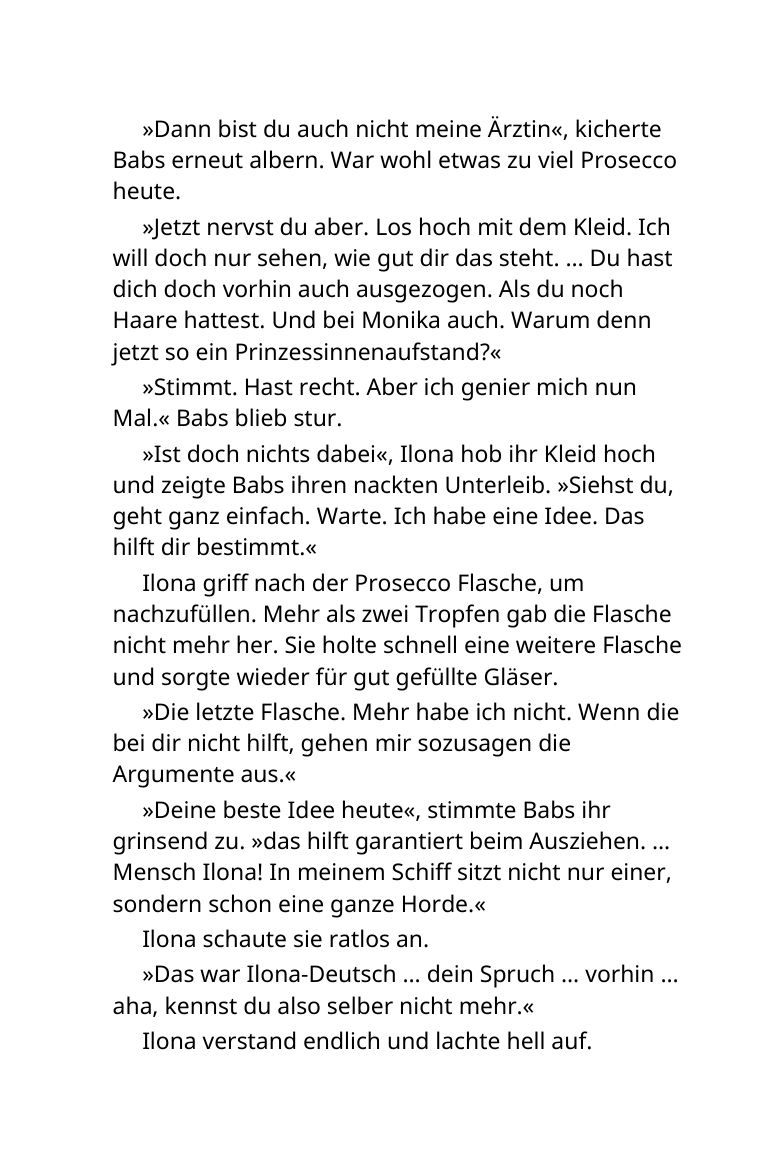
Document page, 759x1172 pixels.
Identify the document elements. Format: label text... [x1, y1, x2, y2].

text »Die letzte Flasche. Mehr habe ich nicht. Wenn die bei dir nicht hilft, gehen mir sozusagen die Argumente aus.« [112, 696, 684, 789]
text »Das war Ilona-Deutsch … dein Spruch … vorhin … aha, kennst du also selber nicht mehr.« [112, 958, 684, 1021]
text Ilona schaute sie ratlos an. [112, 923, 684, 954]
text Ilona griff nach der Prosecco Flasche, um nachzufüllen. Mehr als zwei Tropfen gab die Flasche nicht mehr her. Sie holte schnell eine weitere Flasche und sorgte wieder für gut gefüllte Gläser. [112, 567, 684, 692]
text Ilona verstand endlich und lachte hell auf. [112, 1025, 684, 1056]
text »Dann bist du auch nicht meine Ärztin«, kicherte Babs erneut albern. War wohl etwas zu viel Prosecco heute. [112, 112, 684, 206]
text »Deine beste Idee heute«, stimmte Babs ihr grinsend zu. »das hilft garantiert beim Ausziehen. … Mensch Ilona! In meinem Schiff sitzt nicht nur einer, sondern schon eine ganze Horde.« [112, 794, 684, 919]
text »Ist doch nichts dabei«, Ilona hob ihr Kleid hoch und zeigte Babs ihren nackten Unterleib. »Siehst du, geht ganz einfach. Warte. Ich habe eine Idee. Das hilft dir bestimmt.« [112, 437, 684, 562]
text »Stimmt. Hast recht. Aber ich genier mich nun Mal.« Babs blieb stur. [112, 371, 684, 433]
text »Jetzt nervst du aber. Los hoch mit dem Kleid. Ich will doch nur sehen, wie gut dir das steht. … Du hast dich doch vorhin auch ausgezogen. Als du noch Haare hattest. Und bei Monika auch. Warum denn jetzt so ein Prinzessinnenaufstand?« [112, 210, 684, 367]
